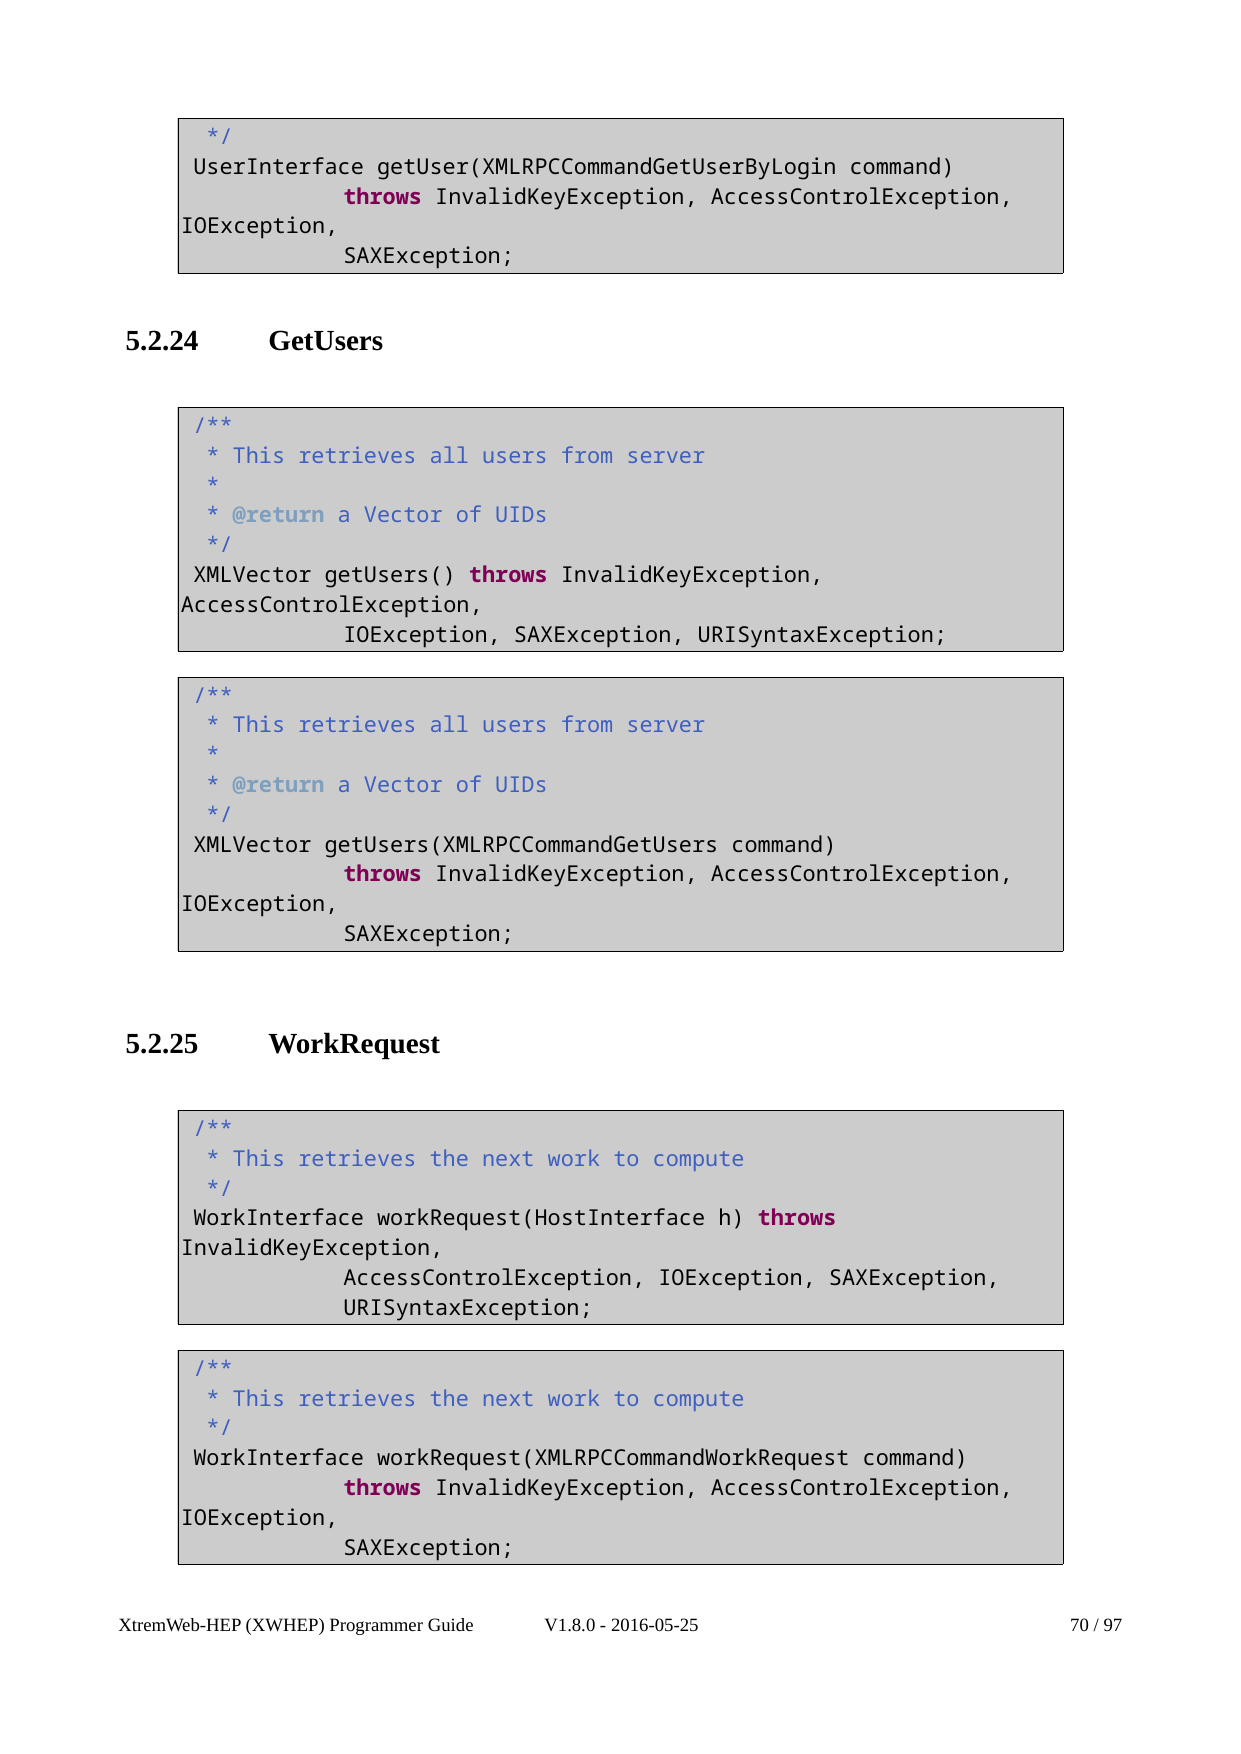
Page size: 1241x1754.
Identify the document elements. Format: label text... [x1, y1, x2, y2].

text throws InvalidKeyException, AccessControlException, IOException, [179, 178, 1063, 237]
text WorkInterface workRequest(HostInterface h) throws InvalidKeyException, [179, 1199, 1063, 1259]
subtitle GetUsers [118, 323, 1122, 357]
text * @return a Vector of UIDs [179, 766, 1063, 796]
text */ [179, 119, 1063, 148]
text * This retrieves the next work to compute [179, 1379, 1063, 1409]
text /** [179, 1351, 1063, 1379]
text */ [179, 1169, 1063, 1199]
text */ [179, 1409, 1063, 1439]
text URISyntaxException; [179, 1289, 1063, 1324]
text IOException, SAXException, URISyntaxException; [179, 616, 1063, 651]
text /** [179, 678, 1063, 706]
text * This retrieves all users from server [179, 437, 1063, 467]
text /** [179, 408, 1063, 437]
subtitle WorkRequest [118, 1026, 1122, 1060]
text SAXException; [179, 237, 1063, 273]
text throws InvalidKeyException, AccessControlException, IOException, [179, 1469, 1063, 1528]
text SAXException; [179, 915, 1063, 951]
text XMLVector getUsers() throws InvalidKeyException, AccessControlException, [179, 556, 1063, 616]
text */ [179, 796, 1063, 826]
text SAXException; [179, 1528, 1063, 1564]
text * This retrieves all users from server [179, 706, 1063, 736]
text * @return a Vector of UIDs [179, 496, 1063, 526]
text UserInterface getUser(XMLRPCCommandGetUserByLogin command) [179, 148, 1063, 178]
text /** [179, 1111, 1063, 1140]
text throws InvalidKeyException, AccessControlException, IOException, [179, 855, 1063, 915]
text WorkInterface workRequest(XMLRPCCommandWorkRequest command) [179, 1439, 1063, 1469]
text AccessControlException, IOException, SAXException, [179, 1259, 1063, 1289]
text * [179, 736, 1063, 766]
text */ [179, 526, 1063, 556]
text * This retrieves the next work to compute [179, 1140, 1063, 1169]
text * [179, 467, 1063, 496]
text XMLVector getUsers(XMLRPCCommandGetUsers command) [179, 826, 1063, 855]
